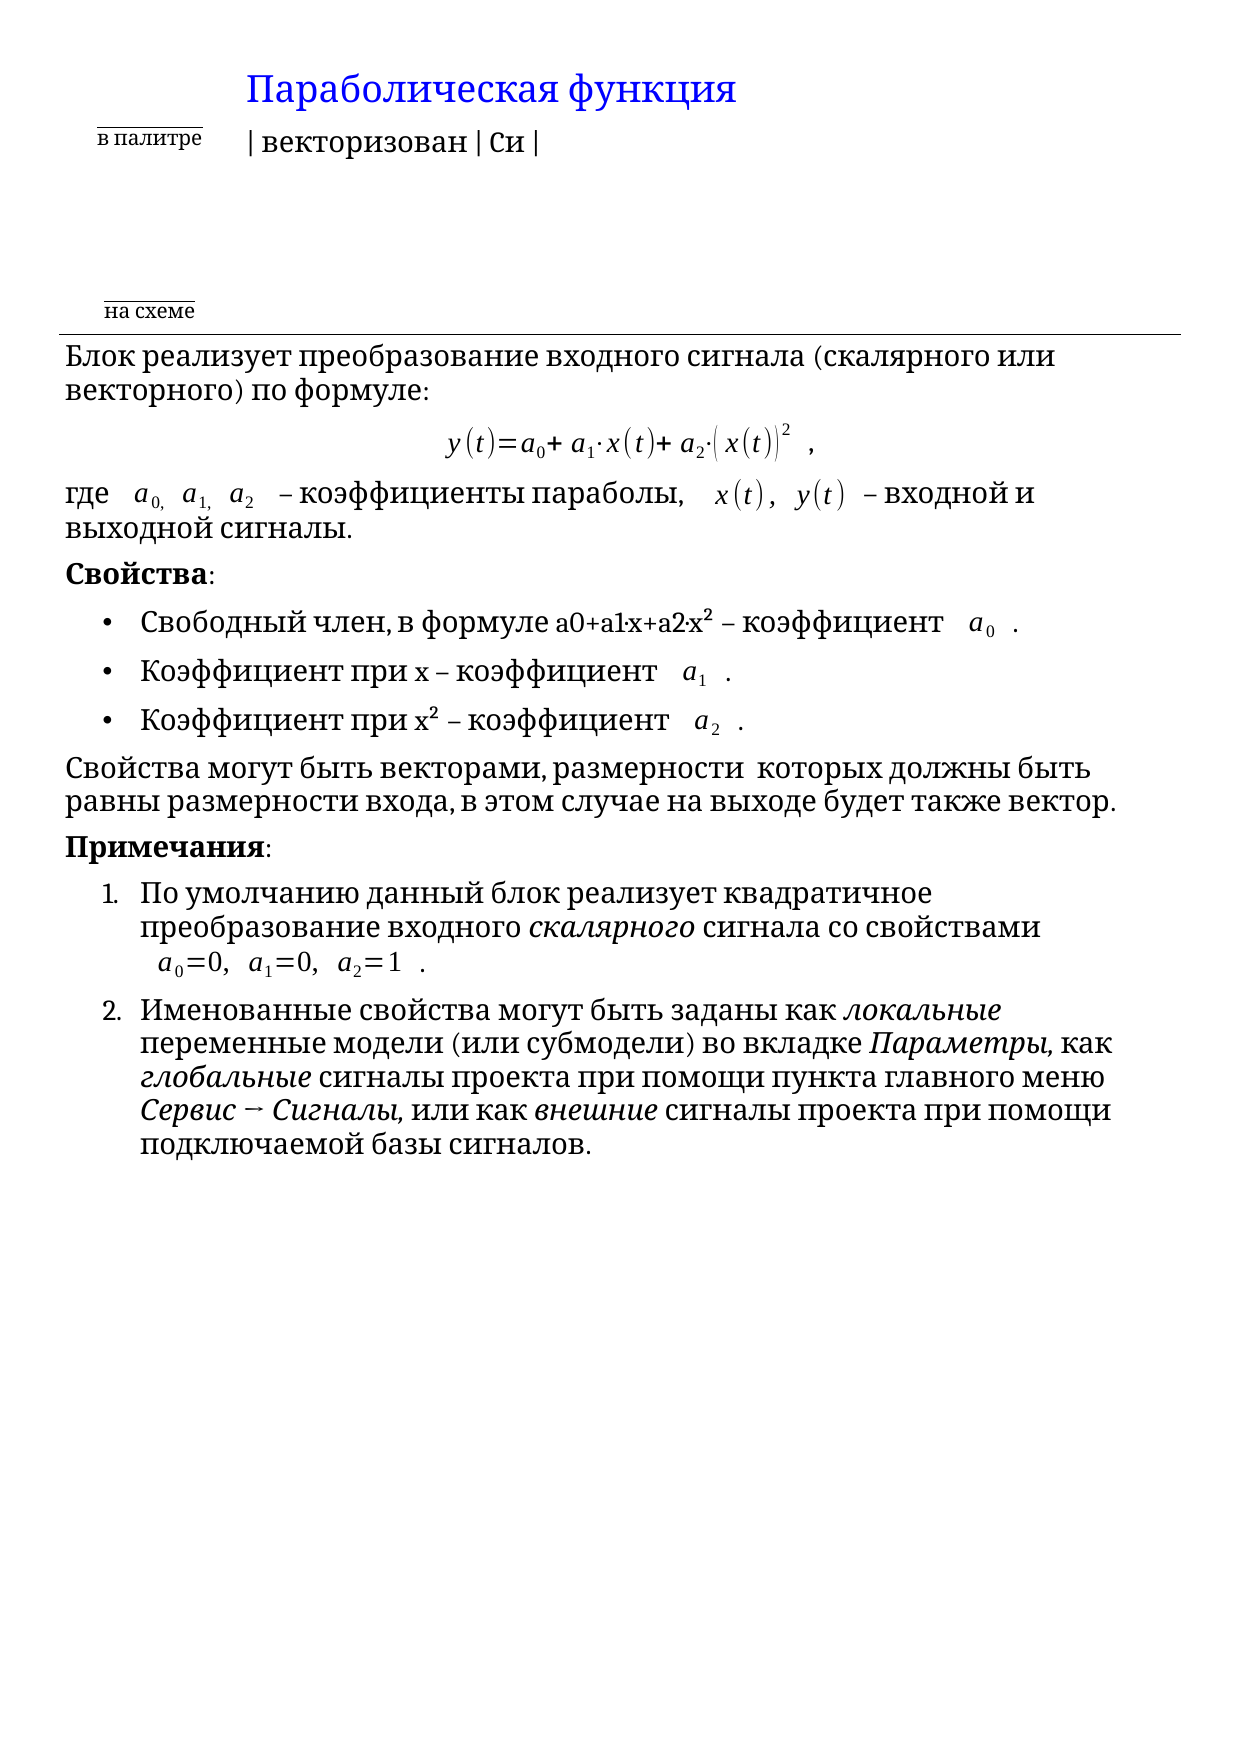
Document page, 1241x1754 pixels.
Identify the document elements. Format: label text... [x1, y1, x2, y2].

table_header [59, 59, 240, 121]
table_cell Блок реализует преобразование входного сигнала (скалярного или векторного) по формуле: , где – коэффициенты параболы, – входной и выходной сигналы. Свойства: Свободный член, в формуле a0+a1·x+a2·x² – коэффициент . Коэффициент при x – коэффициент . Коэффициент при x² – коэффициент . Свойства могут быть векторами, размерности которых должны быть равны размерности входа, в этом случае на выходе будет также вектор. Примечания: По умолчанию данный блок реализует квадратичное преобразование входного скалярного сигнала со свойствами . Именованные свойства могут быть заданы как локальные переменные модели (или субмодели) во вкладке Параметры, как глобальные сигналы проекта при помощи пункта главного меню Сервис → Сигналы, или как внешние сигналы проекта при помощи подключаемой базы сигналов. [59, 335, 1181, 1180]
table_cell [59, 178, 240, 294]
table_cell [240, 294, 1181, 334]
table_header Параболическая функция [240, 59, 1181, 121]
table_cell [240, 178, 1181, 294]
table_cell в палитре [59, 121, 240, 178]
table_cell | векторизован | Cи | [240, 121, 1181, 178]
table_cell на схеме [59, 294, 240, 334]
